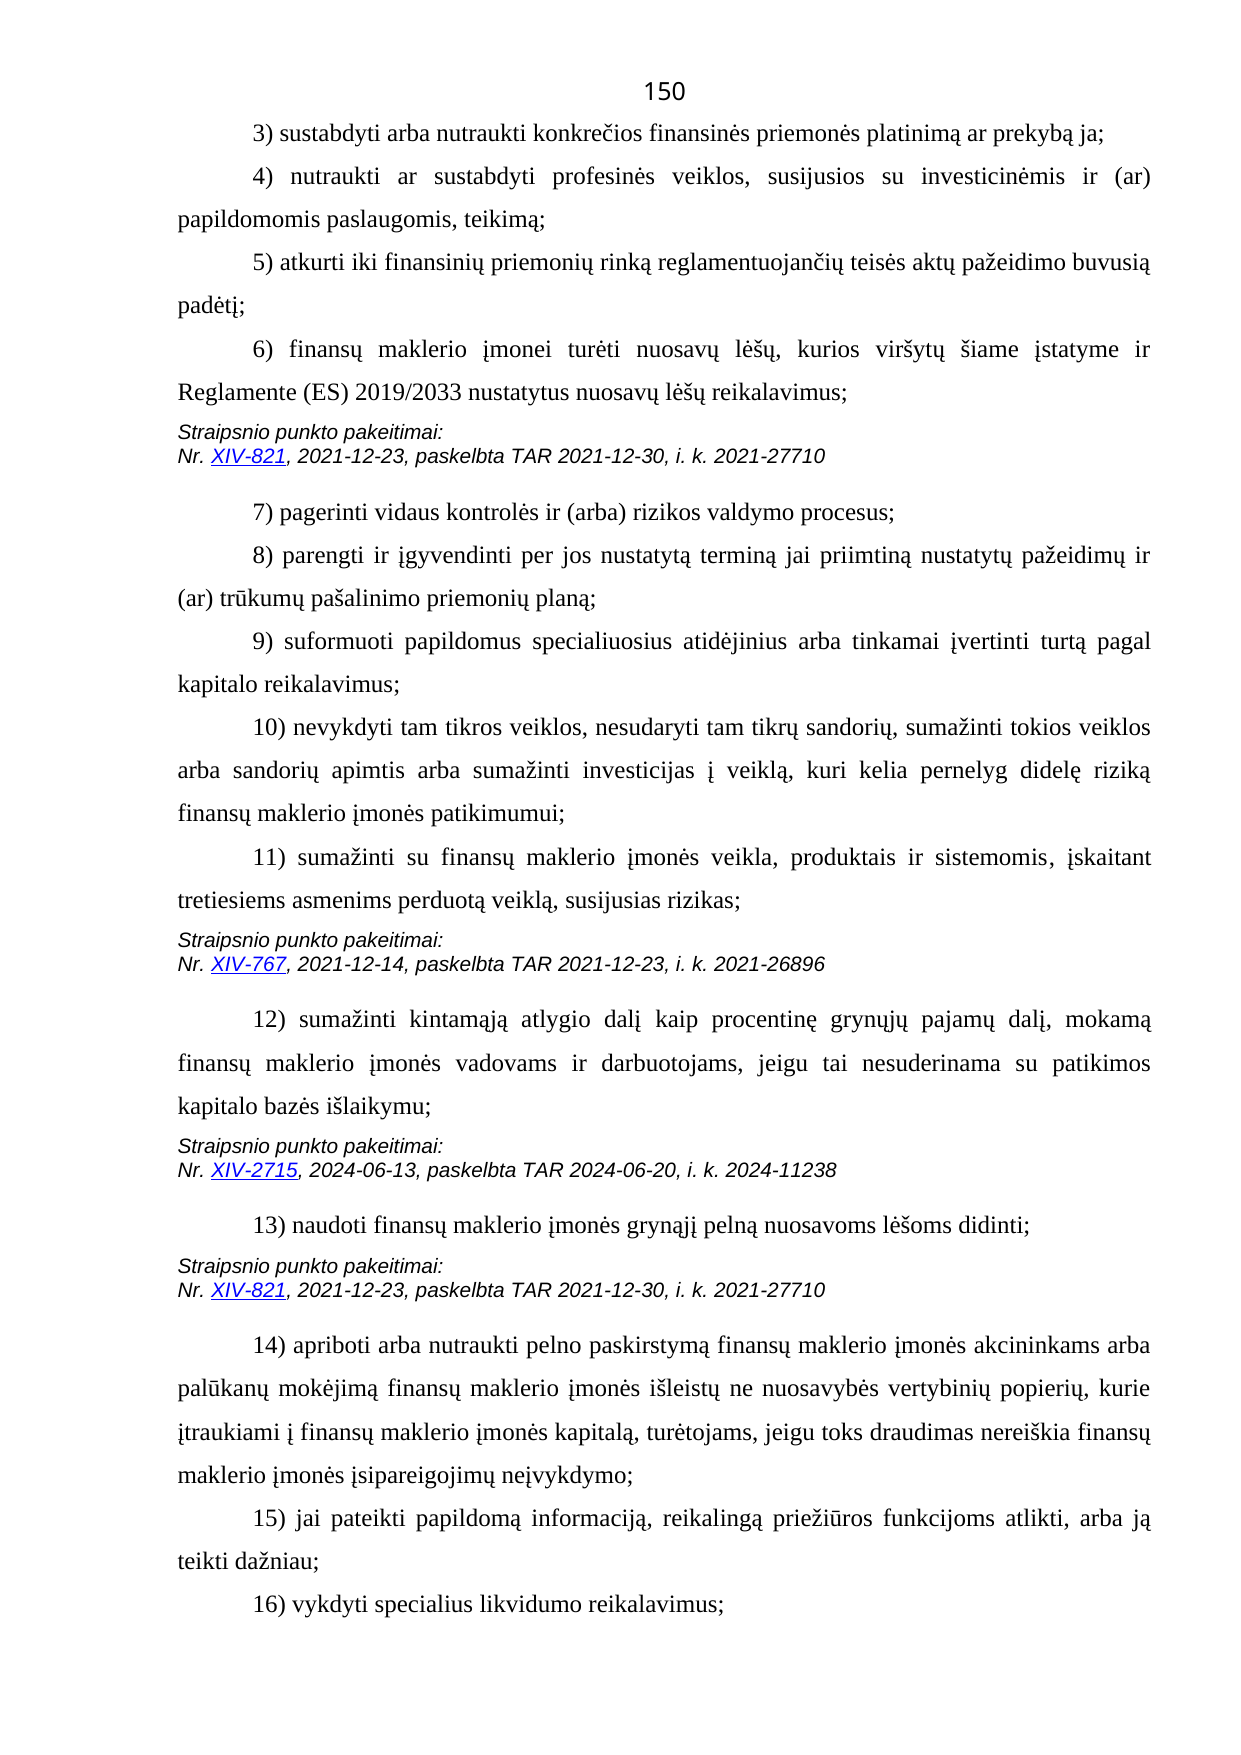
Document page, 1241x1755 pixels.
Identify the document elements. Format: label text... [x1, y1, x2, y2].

text 8) parengti ir įgyvendinti per jos nustatytą terminą jai priimtiną nustatytų pažeidimų ir (ar) trūkumų pašalinimo priemonių planą; [177, 540, 1152, 612]
text 5) atkurti iki finansinių priemonių rinką reglamentuojančių teisės aktų pažeidimo buvusią padėtį; [177, 247, 1152, 319]
text 11) sumažinti su finansų maklerio įmonės veikla, produktais ir sistemomis, įskaitant tretiesiems asmenims perduotą veiklą, susijusias rizikas; [177, 842, 1152, 913]
text 3) sustabdyti arba nutraukti konkrečios finansinės priemonės platinimą ar prekybą ja; [177, 118, 1152, 147]
text 10) nevykdyti tam tikros veiklos, nesudaryti tam tikrų sandorių, sumažinti tokios veiklos arba sandorių apimtis arba sumažinti investicijas į veiklą, kuri kelia pernelyg didelę riziką finansų maklerio įmonės patikimumui; [177, 712, 1152, 827]
text Straipsnio punkto pakeitimai: [177, 420, 1152, 444]
text 15) jai pateikti papildomą informaciją, reikalingą priežiūros funkcijoms atlikti, arba ją teikti dažniau; [177, 1503, 1152, 1575]
text Nr. XIV-821, 2021-12-23, paskelbta TAR 2021-12-30, i. k. 2021-27710 [177, 1278, 1152, 1302]
text 7) pagerinti vidaus kontrolės ir (arba) rizikos valdymo procesus; [177, 497, 1152, 525]
text Nr. XIV-767, 2021-12-14, paskelbta TAR 2021-12-23, i. k. 2021-26896 [177, 952, 1152, 976]
text 9) suformuoti papildomus specialiuosius atidėjinius arba tinkamai įvertinti turtą pagal kapitalo reikalavimus; [177, 626, 1152, 698]
text 14) apriboti arba nutraukti pelno paskirstymą finansų maklerio įmonės akcininkams arba palūkanų mokėjimą finansų maklerio įmonės išleistų ne nuosavybės vertybinių popierių, kurie įtraukiami į finansų maklerio įmonės kapitalą, turėtojams, jeigu toks draudimas nereiškia finansų maklerio įmonės įsipareigojimų neįvykdymo; [177, 1330, 1152, 1488]
text Straipsnio punkto pakeitimai: [177, 1134, 1152, 1158]
text Nr. XIV-2715, 2024-06-13, paskelbta TAR 2024-06-20, i. k. 2024-11238 [177, 1158, 1152, 1182]
text Nr. XIV-821, 2021-12-23, paskelbta TAR 2021-12-30, i. k. 2021-27710 [177, 444, 1152, 468]
text 4) nutraukti ar sustabdyti profesinės veiklos, susijusios su investicinėmis ir (ar) papildomomis paslaugomis, teikimą; [177, 161, 1152, 233]
text 6) finansų maklerio įmonei turėti nuosavų lėšų, kurios viršytų šiame įstatyme ir Reglamente (ES) 2019/2033 nustatytus nuosavų lėšų reikalavimus; [177, 334, 1152, 406]
text 16) vykdyti specialius likvidumo reikalavimus; [177, 1589, 1152, 1618]
text Straipsnio punkto pakeitimai: [177, 928, 1152, 952]
text 13) naudoti finansų maklerio įmonės grynąjį pelną nuosavoms lėšoms didinti; [177, 1211, 1152, 1239]
text Straipsnio punkto pakeitimai: [177, 1254, 1152, 1278]
text 12) sumažinti kintamąją atlygio dalį kaip procentinę grynųjų pajamų dalį, mokamą finansų maklerio įmonės vadovams ir darbuotojams, jeigu tai nesuderinama su patikimos kapitalo bazės išlaikymu; [177, 1004, 1152, 1119]
